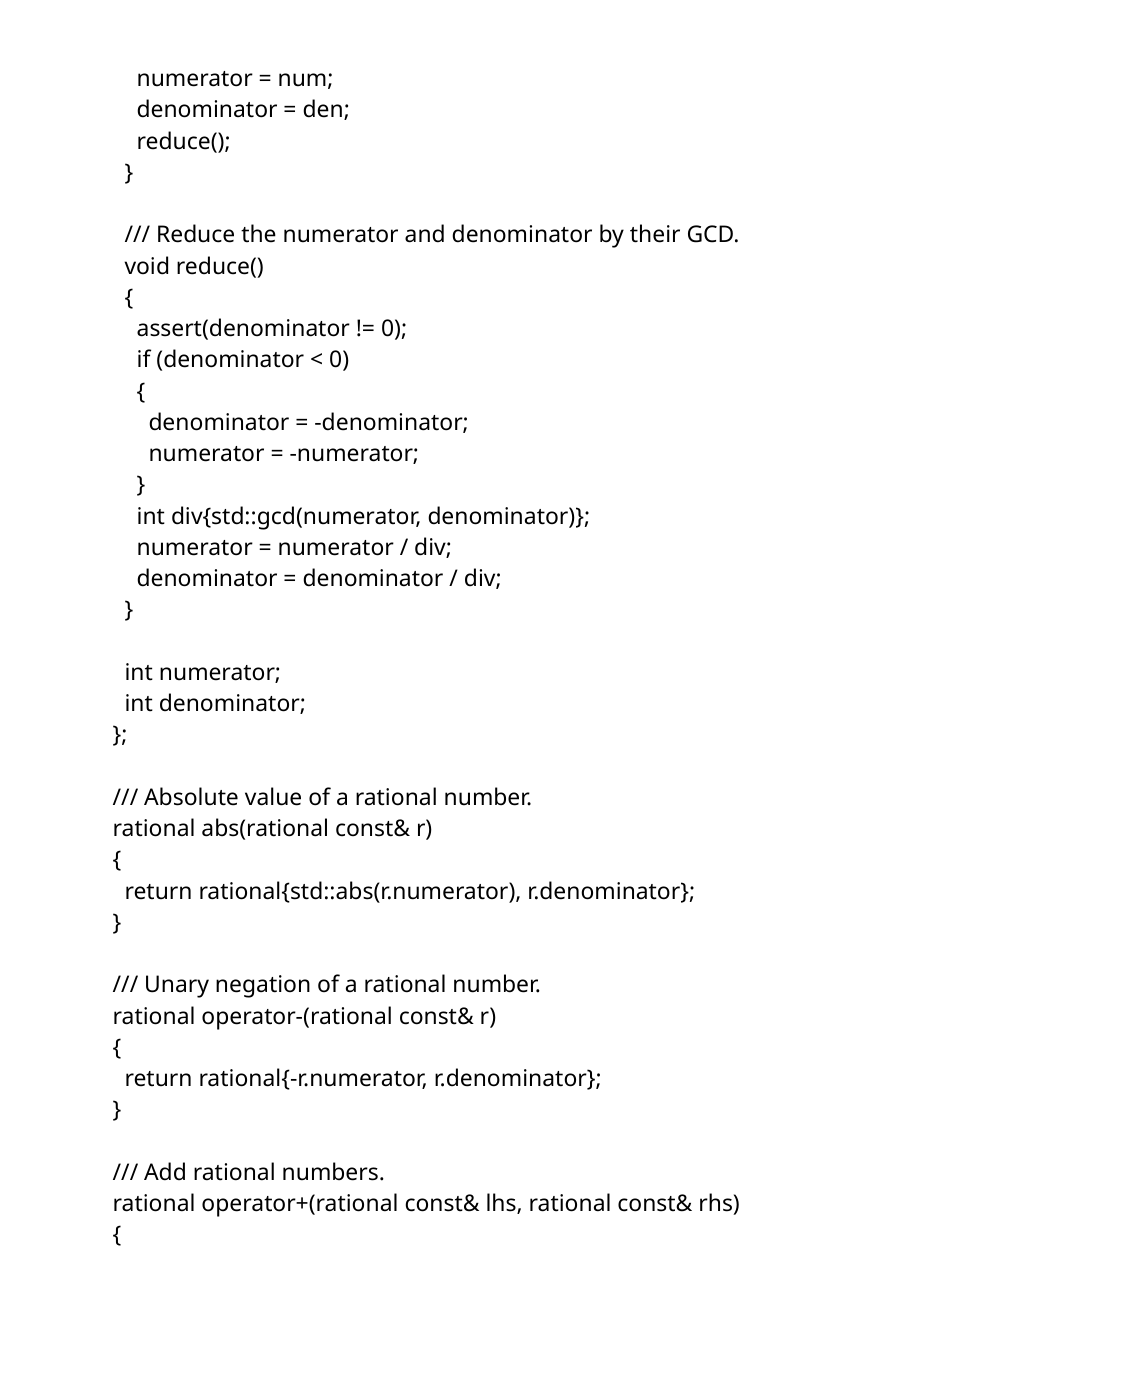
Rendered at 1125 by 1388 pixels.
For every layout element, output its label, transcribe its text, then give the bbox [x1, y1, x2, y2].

text }; [112, 718, 1012, 749]
text return rational{std::abs(r.numerator), r.denominator}; [112, 874, 1012, 906]
text void reduce() [112, 249, 1012, 281]
text } [112, 156, 1012, 187]
text /// Reduce the numerator and denominator by their GCD. [112, 218, 1012, 249]
text rational operator+(rational const& lhs, rational const& rhs) [112, 1187, 1012, 1218]
text } [112, 593, 1012, 624]
text denominator = -denominator; [112, 406, 1012, 437]
text int numerator; [112, 656, 1012, 687]
text { [112, 374, 1012, 406]
text /// Unary negation of a rational number. [112, 968, 1012, 999]
text int denominator; [112, 687, 1012, 718]
text /// Absolute value of a rational number. [112, 781, 1012, 812]
text { [112, 1218, 1012, 1249]
text assert(denominator != 0); [112, 312, 1012, 343]
text numerator = num; [112, 62, 1012, 93]
text rational abs(rational const& r) [112, 812, 1012, 843]
text numerator = -numerator; [112, 437, 1012, 468]
text int div{std::gcd(numerator, denominator)}; [112, 499, 1012, 531]
text rational operator-(rational const& r) [112, 999, 1012, 1031]
text reduce(); [112, 124, 1012, 156]
text numerator = numerator / div; [112, 531, 1012, 562]
text } [112, 906, 1012, 937]
text { [112, 281, 1012, 312]
text { [112, 1031, 1012, 1062]
text return rational{-r.numerator, r.denominator}; [112, 1062, 1012, 1093]
text } [112, 468, 1012, 499]
text } [112, 1093, 1012, 1124]
text denominator = denominator / div; [112, 562, 1012, 593]
text denominator = den; [112, 93, 1012, 124]
text { [112, 843, 1012, 874]
text /// Add rational numbers. [112, 1156, 1012, 1187]
text if (denominator < 0) [112, 343, 1012, 374]
